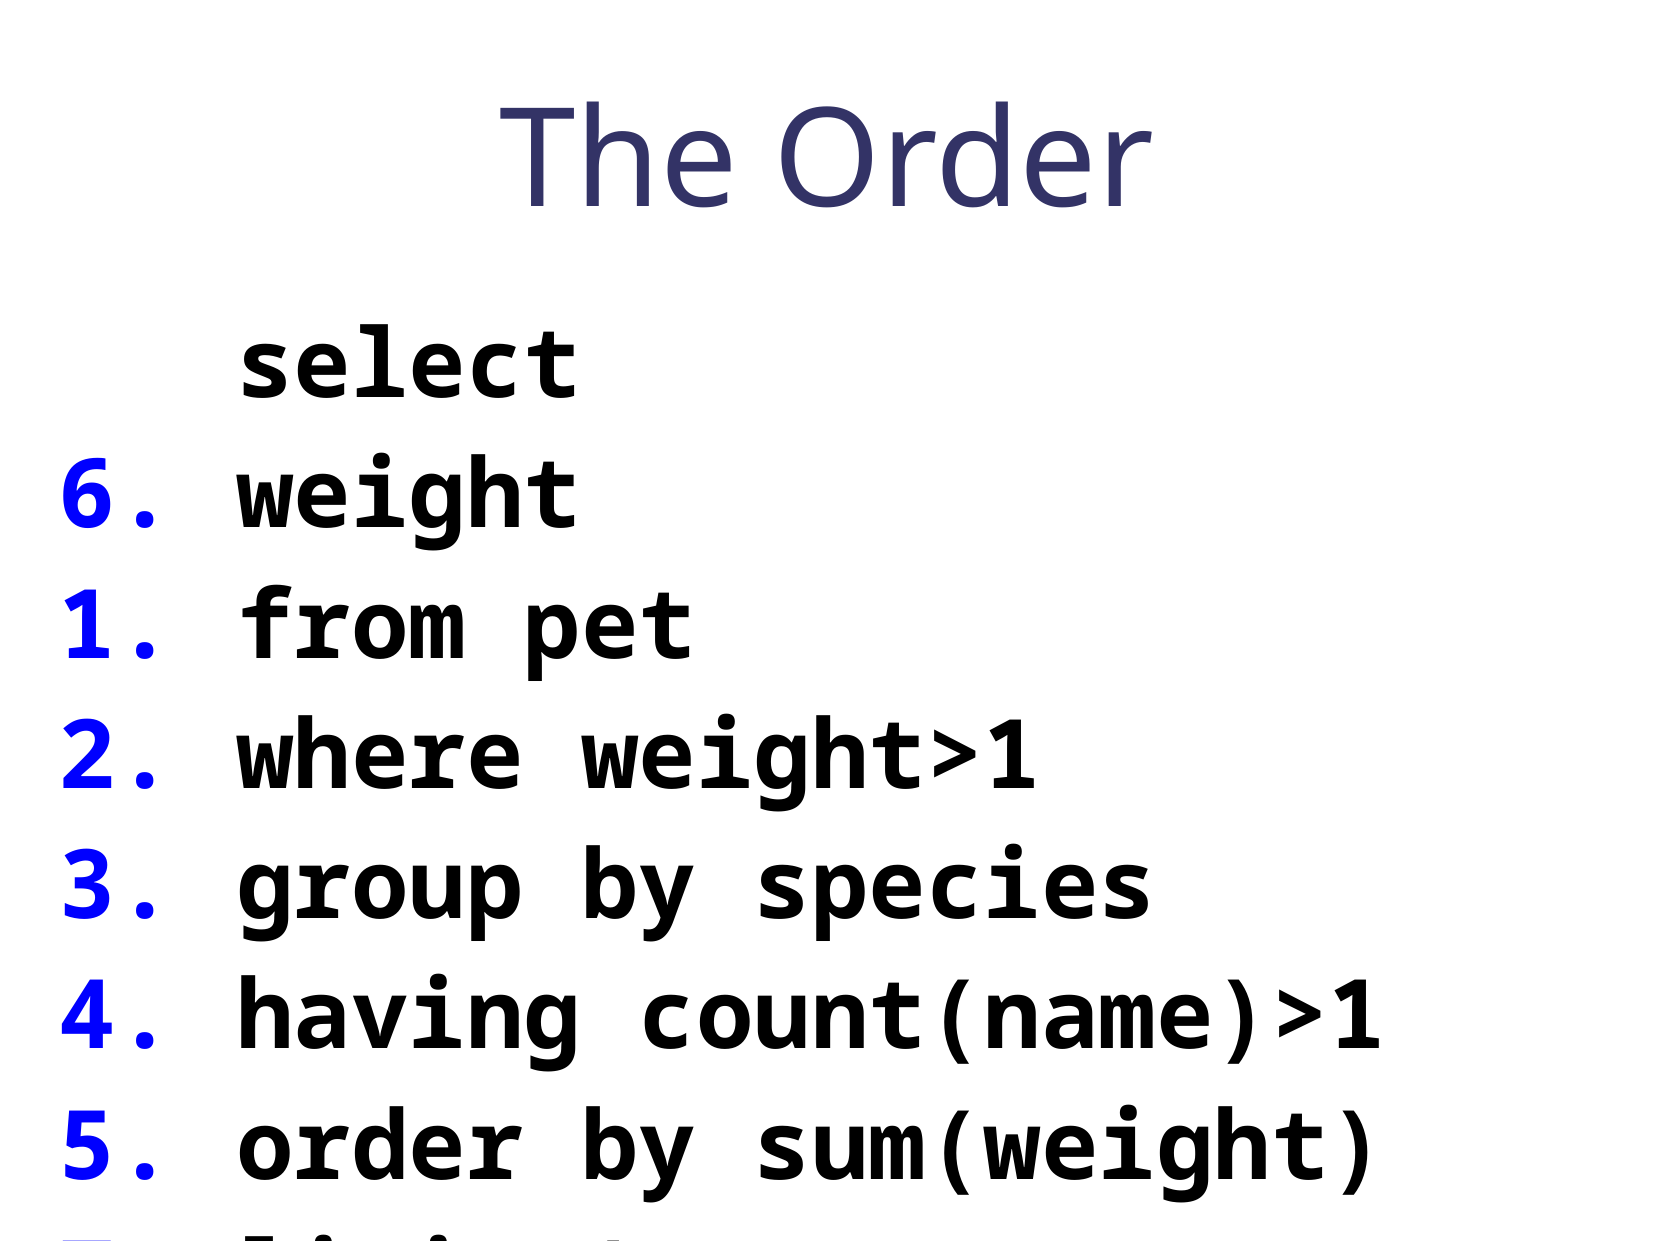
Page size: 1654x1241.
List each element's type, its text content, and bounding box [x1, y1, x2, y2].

text_box select weight from pet where group by having order by limit 1; [236, 1068, 768, 1178]
title The Order [82, 56, 1571, 250]
text_box 6. 1. 2. 3. 4. 5. 7. [59, 295, 207, 1178]
text_box weight>1 species count(name)>1 sum(weight) [236, 295, 1506, 1068]
